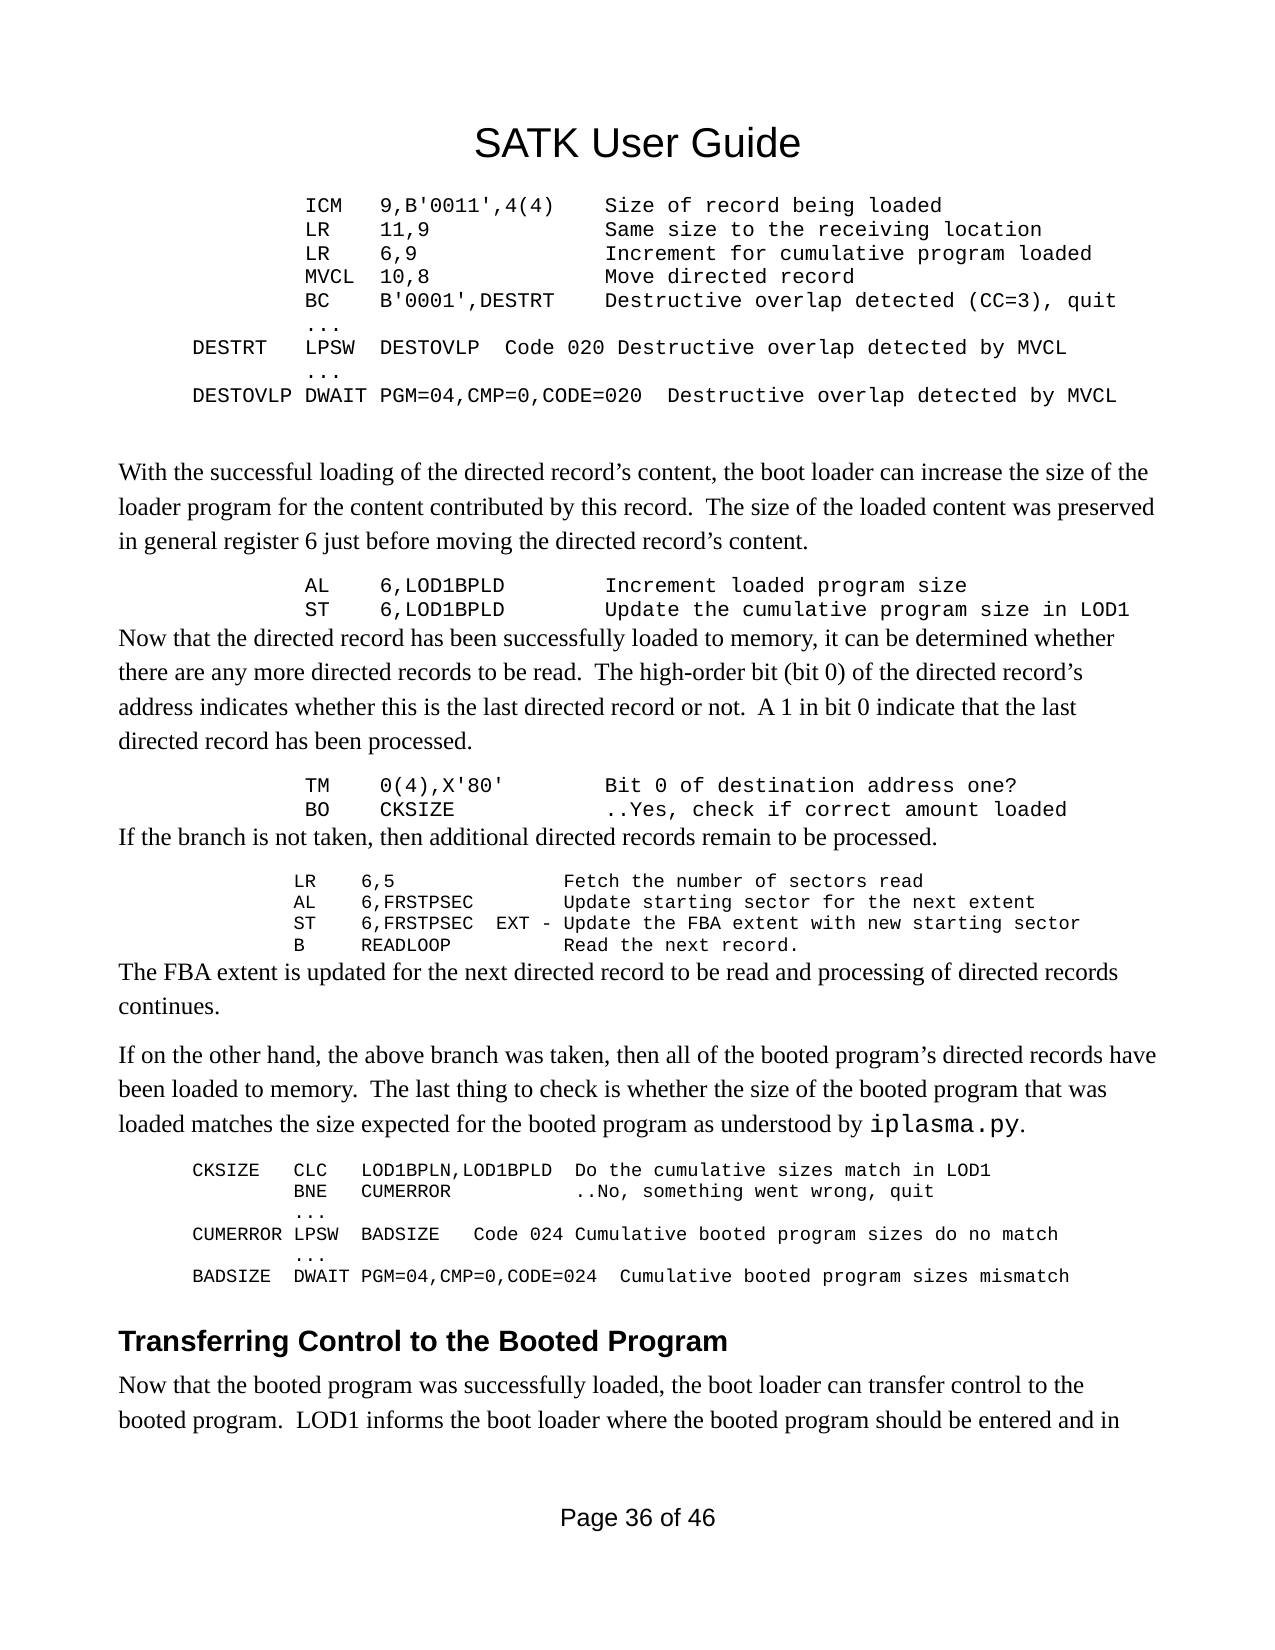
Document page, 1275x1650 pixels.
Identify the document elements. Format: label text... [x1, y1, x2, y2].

text ST 6,FRSTPSEC EXT - Update the FBA extent with new starting sector [192, 914, 1157, 935]
text CKSIZE CLC LOD1BPLN,LOD1BPLD Do the cumulative sizes match in LOD1 [192, 1161, 1157, 1182]
text LR 6,5 Fetch the number of sectors read [192, 872, 1157, 893]
text With the successful loading of the directed record’s content, the boot loader can increase the size of the loader program for the content contributed by this record. The size of the loaded content was preserved in general register 6 just before moving the directed record’s content. [118, 457, 1157, 555]
text ICM 9,B'0011',4(4) Size of record being loaded [192, 196, 1157, 219]
text The FBA extent is updated for the next directed record to be read and processing of directed records continues. [118, 957, 1157, 1020]
text ... [192, 1246, 1157, 1267]
text Now that the directed record has been successfully loaded to memory, it can be determined whether there are any more directed records to be read. The high-order bit (bit 0) of the directed record’s address indicates whether this is the last directed record or not. A 1 in bit 0 indicate that the last directed record has been processed. [118, 623, 1157, 755]
text BO CKSIZE ..Yes, check if correct amount loaded [192, 799, 1157, 822]
text B READLOOP Read the next record. [192, 935, 1157, 957]
text If on the other hand, the above branch was taken, then all of the booted program’s directed records have been loaded to memory. The last thing to check is whether the size of the booted program that was loaded matches the size expected for the booted program as understood by iplasma.py. [118, 1040, 1157, 1140]
text BADSIZE DWAIT PGM=04,CMP=0,CODE=024 Cumulative booted program sizes mismatch [192, 1267, 1157, 1288]
text Now that the booted program was successfully loaded, the boot loader can transfer control to the booted program. LOD1 informs the boot loader where the booted program should be entered and in [118, 1370, 1157, 1433]
text CUMERROR LPSW BADSIZE Code 024 Cumulative booted program sizes do no match [192, 1224, 1157, 1246]
text TM 0(4),X'80' Bit 0 of destination address one? [192, 775, 1157, 799]
text AL 6,LOD1BPLD Increment loaded program size [192, 575, 1157, 599]
text BC B'0001',DESTRT Destructive overlap detected (CC=3), quit [192, 290, 1157, 314]
text LR 11,9 Same size to the receiving location [192, 219, 1157, 243]
text ... [192, 1203, 1157, 1224]
text LR 6,9 Increment for cumulative program loaded [192, 243, 1157, 266]
text MVCL 10,8 Move directed record [192, 266, 1157, 290]
text ST 6,LOD1BPLD Update the cumulative program size in LOD1 [192, 599, 1157, 623]
text If the branch is not taken, then additional directed records remain to be processed. [118, 822, 1157, 851]
text AL 6,FRSTPSEC Update starting sector for the next extent [192, 893, 1157, 914]
text DESTRT LPSW DESTOVLP Code 020 Destructive overlap detected by MVCL [192, 337, 1157, 361]
text DESTOVLP DWAIT PGM=04,CMP=0,CODE=020 Destructive overlap detected by MVCL [192, 385, 1157, 408]
text BNE CUMERROR ..No, something went wrong, quit [192, 1182, 1157, 1203]
text ... [192, 314, 1157, 337]
text ... [192, 361, 1157, 385]
subtitle Transferring Control to the Booted Program [118, 1324, 1157, 1358]
